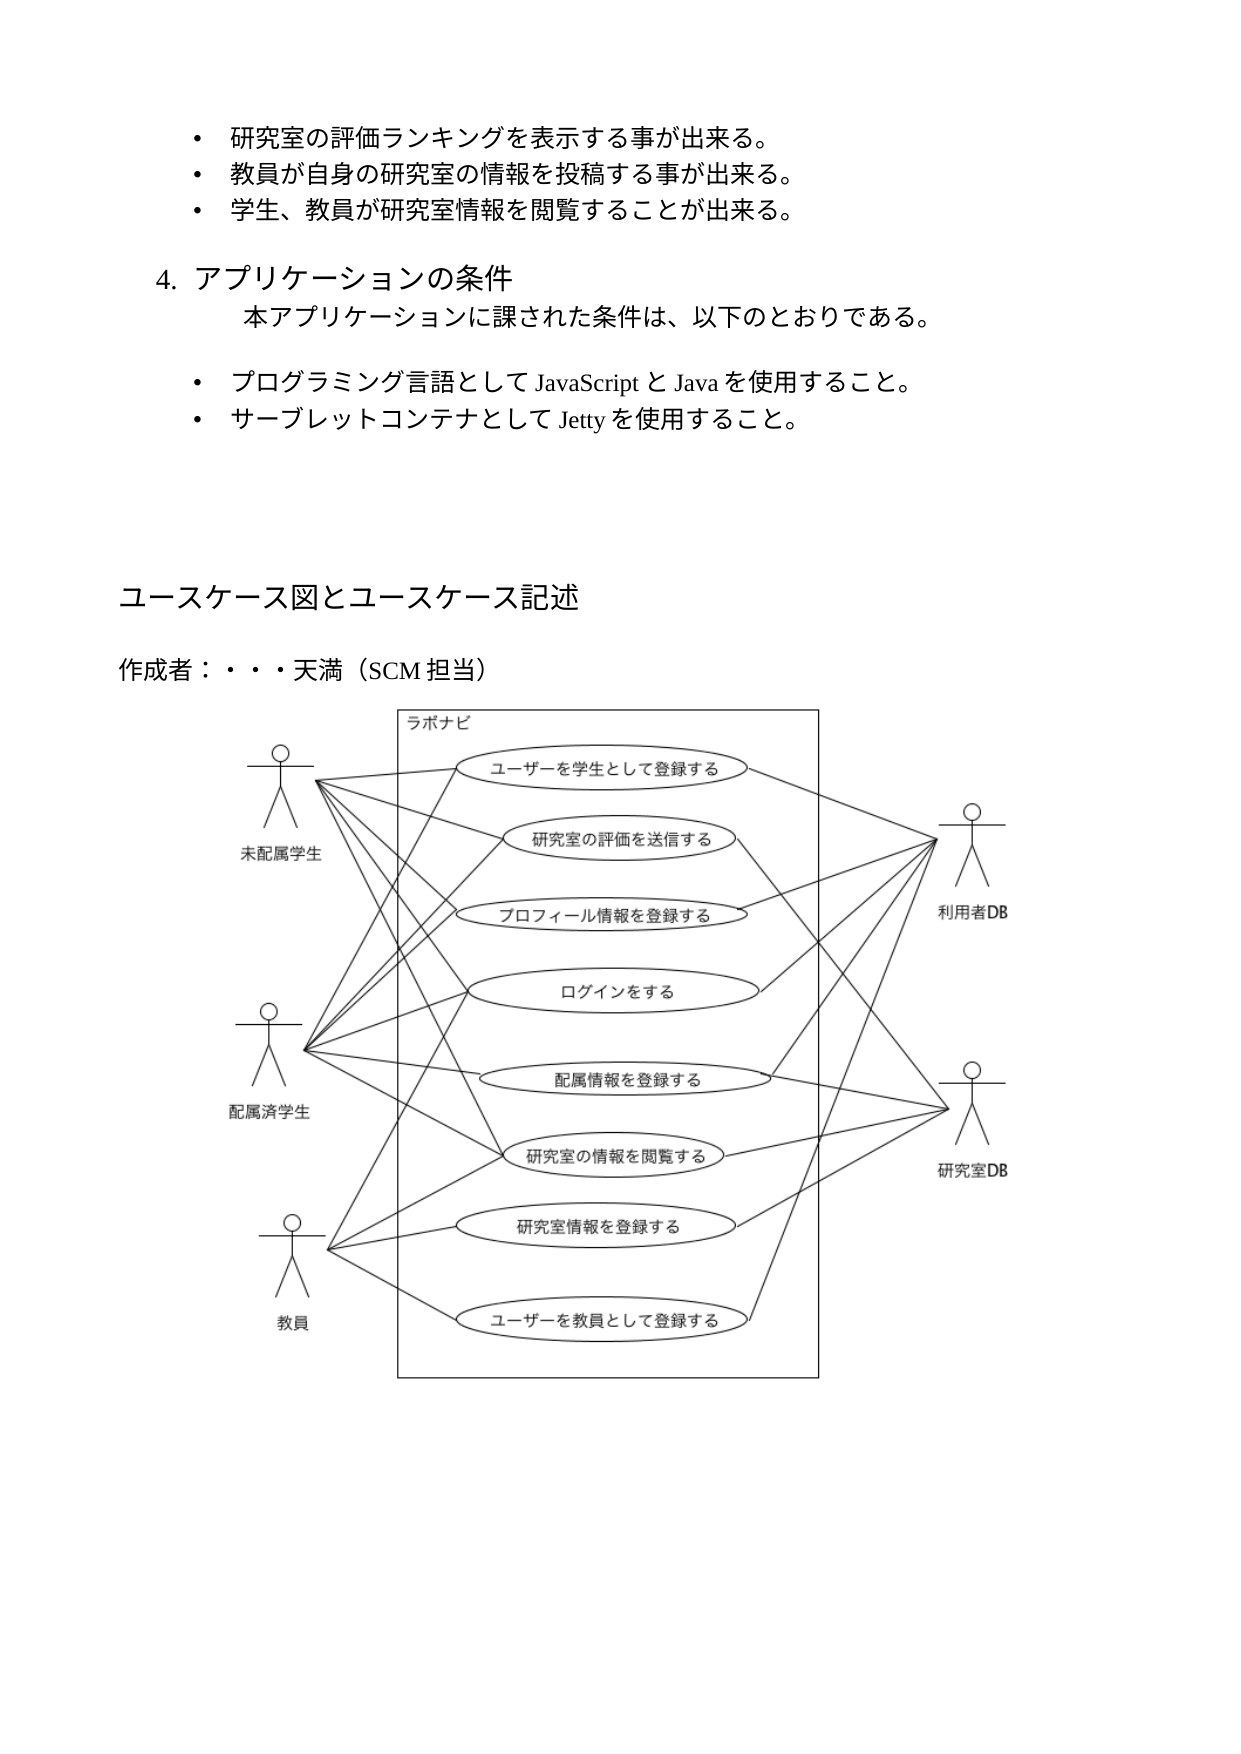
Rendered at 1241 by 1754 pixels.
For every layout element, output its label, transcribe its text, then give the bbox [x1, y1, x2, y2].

picture [198, 686, 1042, 1402]
list 教員が自身の研究室の情報を投稿する事が出来る。 [193, 154, 1122, 191]
list 研究室の評価ランキングを表示する事が出来る。 [193, 118, 1122, 154]
text 作成者：・・・天満（SCM担当） [118, 650, 1122, 686]
list 学生、教員が研究室情報を閲覧することが出来る。 [193, 191, 1122, 227]
list 本アプリケーションに課された条件は、以下のとおりである。 [156, 298, 1122, 334]
text ユースケース図とユースケース記述 [118, 574, 1122, 617]
list プログラミング言語としてJavaScriptとJavaを使用すること。 [193, 363, 1122, 399]
list サーブレットコンテナとしてJettyを使用すること。 [193, 399, 1122, 435]
list アプリケーションの条件 [156, 256, 1122, 298]
